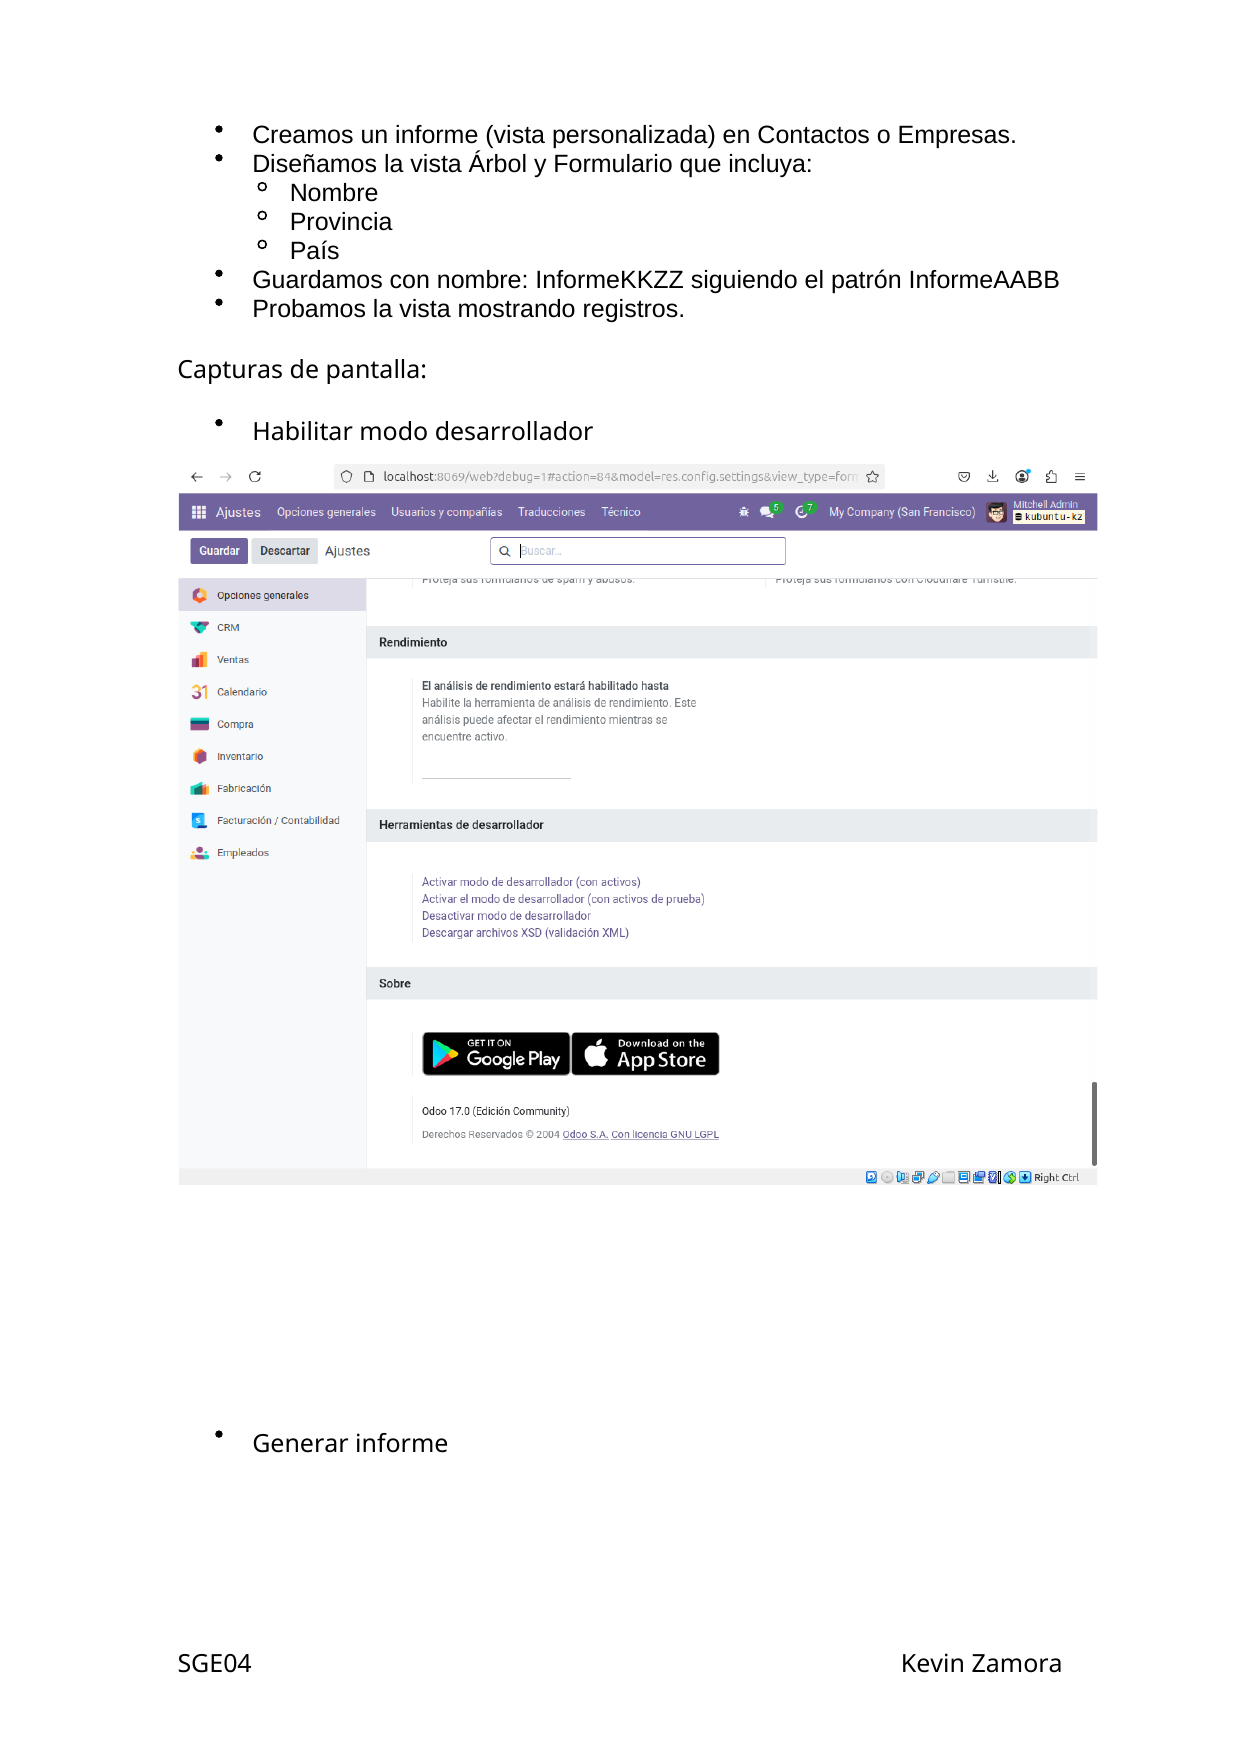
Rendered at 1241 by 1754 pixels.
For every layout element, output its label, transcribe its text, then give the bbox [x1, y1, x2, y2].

subtitle Creamos un informe (vista personalizada) en Contactos o Empresas. [214, 121, 1174, 149]
subtitle Capturas de pantalla: [177, 351, 1174, 385]
picture [178, 461, 1098, 1185]
subtitle País [252, 236, 1174, 265]
subtitle Guardamos con nombre: InformeKKZZ siguiendo el patrón InformeAABB [214, 265, 1174, 294]
subtitle Habilitar modo desarrollador [214, 414, 1174, 448]
subtitle Nombre [252, 178, 1174, 207]
subtitle Provincia [252, 207, 1174, 236]
subtitle Probamos la vista mostrando registros. [214, 294, 1174, 322]
subtitle Generar informe [214, 1426, 1174, 1460]
subtitle Diseñamos la vista Árbol y Formulario que incluya: [214, 149, 1174, 178]
